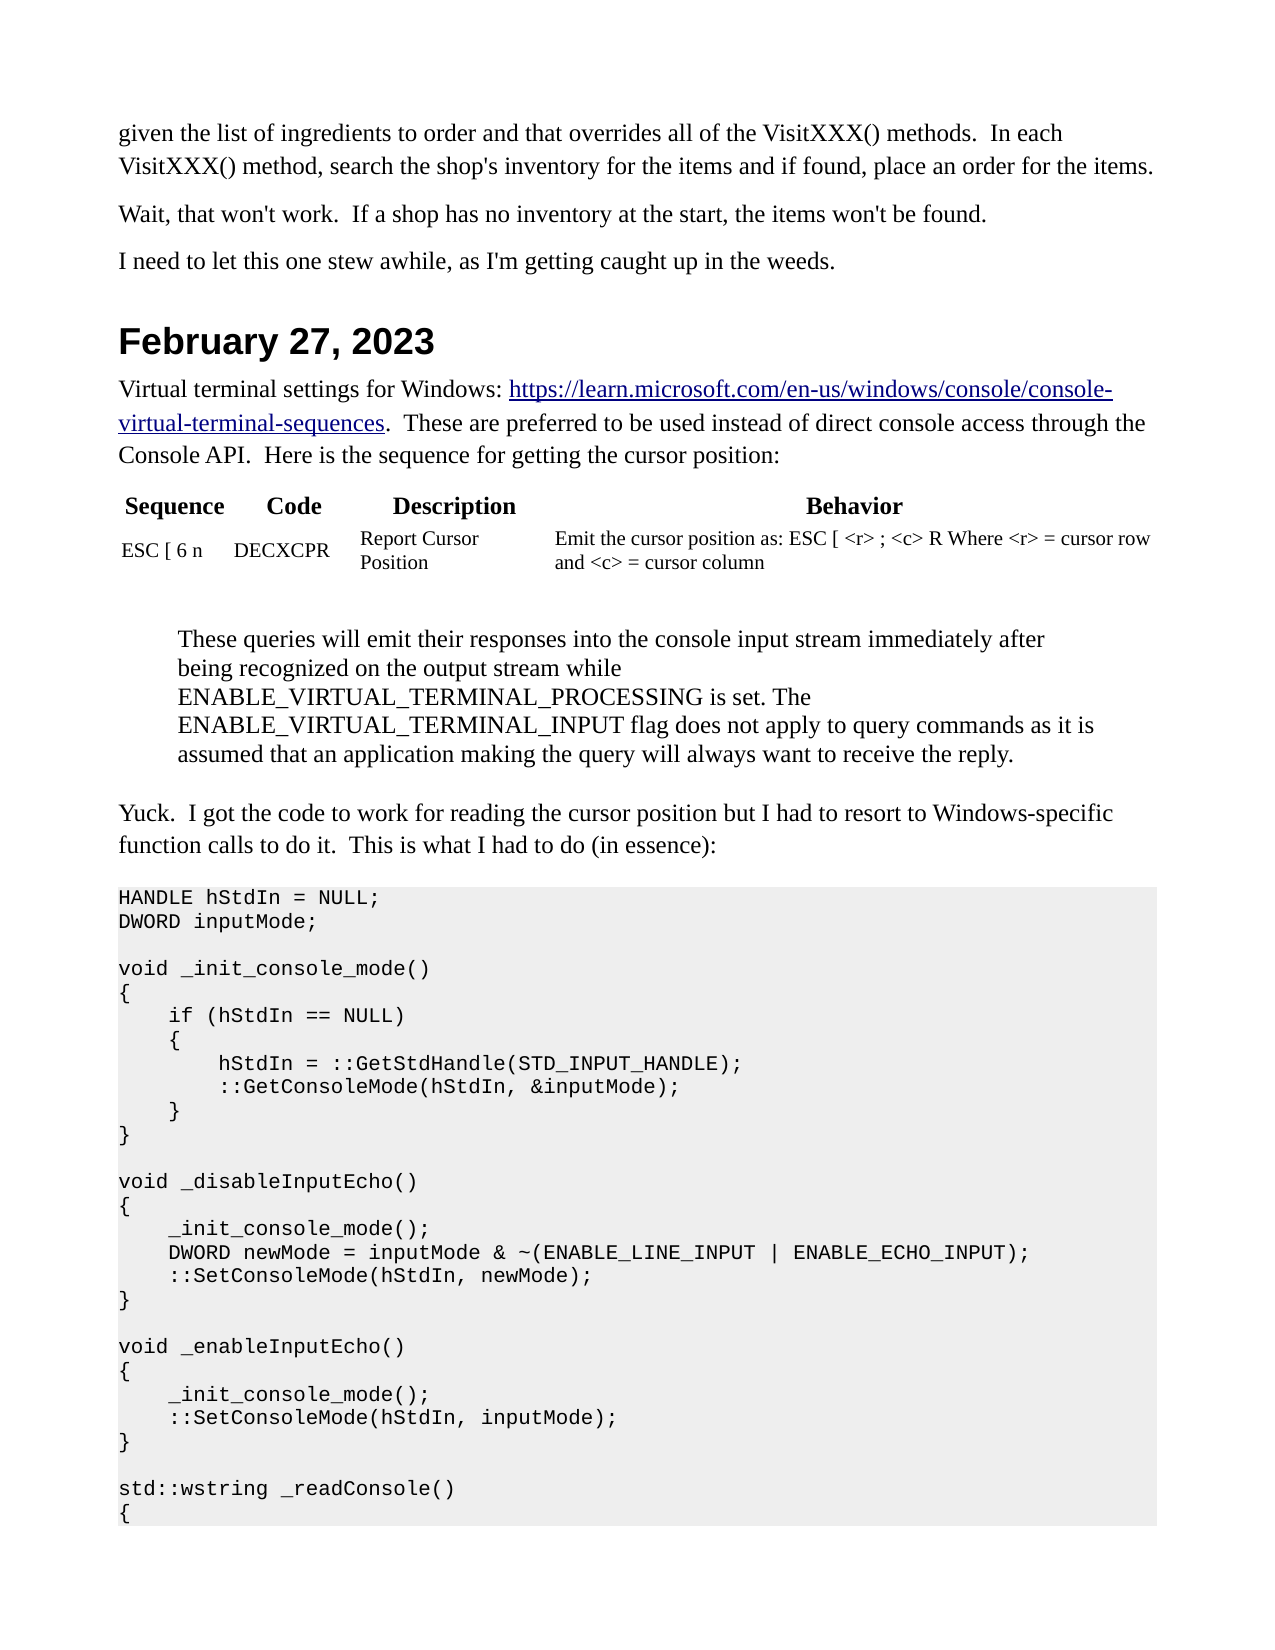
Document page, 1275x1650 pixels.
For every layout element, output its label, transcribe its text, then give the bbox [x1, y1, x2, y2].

text { [118, 1194, 1157, 1218]
table_header Behavior [552, 488, 1157, 523]
text Wait, that won't work. If a shop has no inventory at the start, the items won't be found. [118, 199, 1157, 227]
text } [118, 1289, 1157, 1313]
subtitle February 27, 2023 [118, 319, 1157, 362]
text { [118, 982, 1157, 1005]
text { [118, 1502, 1157, 1526]
text given the list of ingredients to order and that overrides all of the VisitXXX() methods. In each VisitXXX() method, search the shop's inventory for the items and if found, place an order for the items. [118, 118, 1157, 180]
text std::wstring _readConsole() [118, 1478, 1157, 1502]
table_header Description [357, 488, 552, 523]
text void _enableInputEcho() [118, 1336, 1157, 1360]
text Virtual terminal settings for Windows: https://learn.microsoft.com/en-us/windows/console/console-virtual-terminal-sequences. These are preferred to be used instead of direct console access through the Console API. Here is the sequence for getting the cursor position: [118, 374, 1157, 469]
table_cell Emit the cursor position as: ESC [ <r> ; <c> R Where <r> = cursor row and <c> = cursor column [552, 523, 1157, 577]
text ::SetConsoleMode(hStdIn, newMode); [118, 1266, 1157, 1289]
text ::SetConsoleMode(hStdIn, inputMode); [118, 1407, 1157, 1431]
text hStdIn = ::GetStdHandle(STD_INPUT_HANDLE); [118, 1053, 1157, 1076]
text _init_console_mode(); [118, 1218, 1157, 1242]
text These queries will emit their responses into the console input stream immediately after being recognized on the output stream while ENABLE_VIRTUAL_TERMINAL_PROCESSING is set. The ENABLE_VIRTUAL_TERMINAL_INPUT flag does not apply to query commands as it is assumed that an application making the query will always want to receive the reply. [177, 624, 1098, 768]
text void _init_console_mode() [118, 958, 1157, 982]
table_cell ESC [ 6 n [118, 523, 231, 577]
text } } [118, 1100, 1157, 1147]
text _init_console_mode(); [118, 1384, 1157, 1407]
text DWORD newMode = inputMode & ~(ENABLE_LINE_INPUT | ENABLE_ECHO_INPUT); [118, 1242, 1157, 1266]
text I need to let this one stew awhile, as I'm getting caught up in the weeds. [118, 246, 1157, 275]
table_header Code [231, 488, 357, 523]
table_cell Report Cursor Position [357, 523, 552, 577]
text ::GetConsoleMode(hStdIn, &inputMode); [118, 1076, 1157, 1100]
text if (hStdIn == NULL) [118, 1005, 1157, 1029]
text DWORD inputMode; [118, 911, 1157, 934]
text void _disableInputEcho() [118, 1171, 1157, 1194]
table_header Sequence [118, 488, 231, 523]
text { [118, 1360, 1157, 1384]
table_cell DECXCPR [231, 523, 357, 577]
text HANDLE hStdIn = NULL; [118, 887, 1157, 911]
text Yuck. I got the code to work for reading the cursor position but I had to resort to Windows-specific function calls to do it. This is what I had to do (in essence): [118, 798, 1157, 859]
text } [118, 1431, 1157, 1455]
text { [118, 1029, 1157, 1053]
